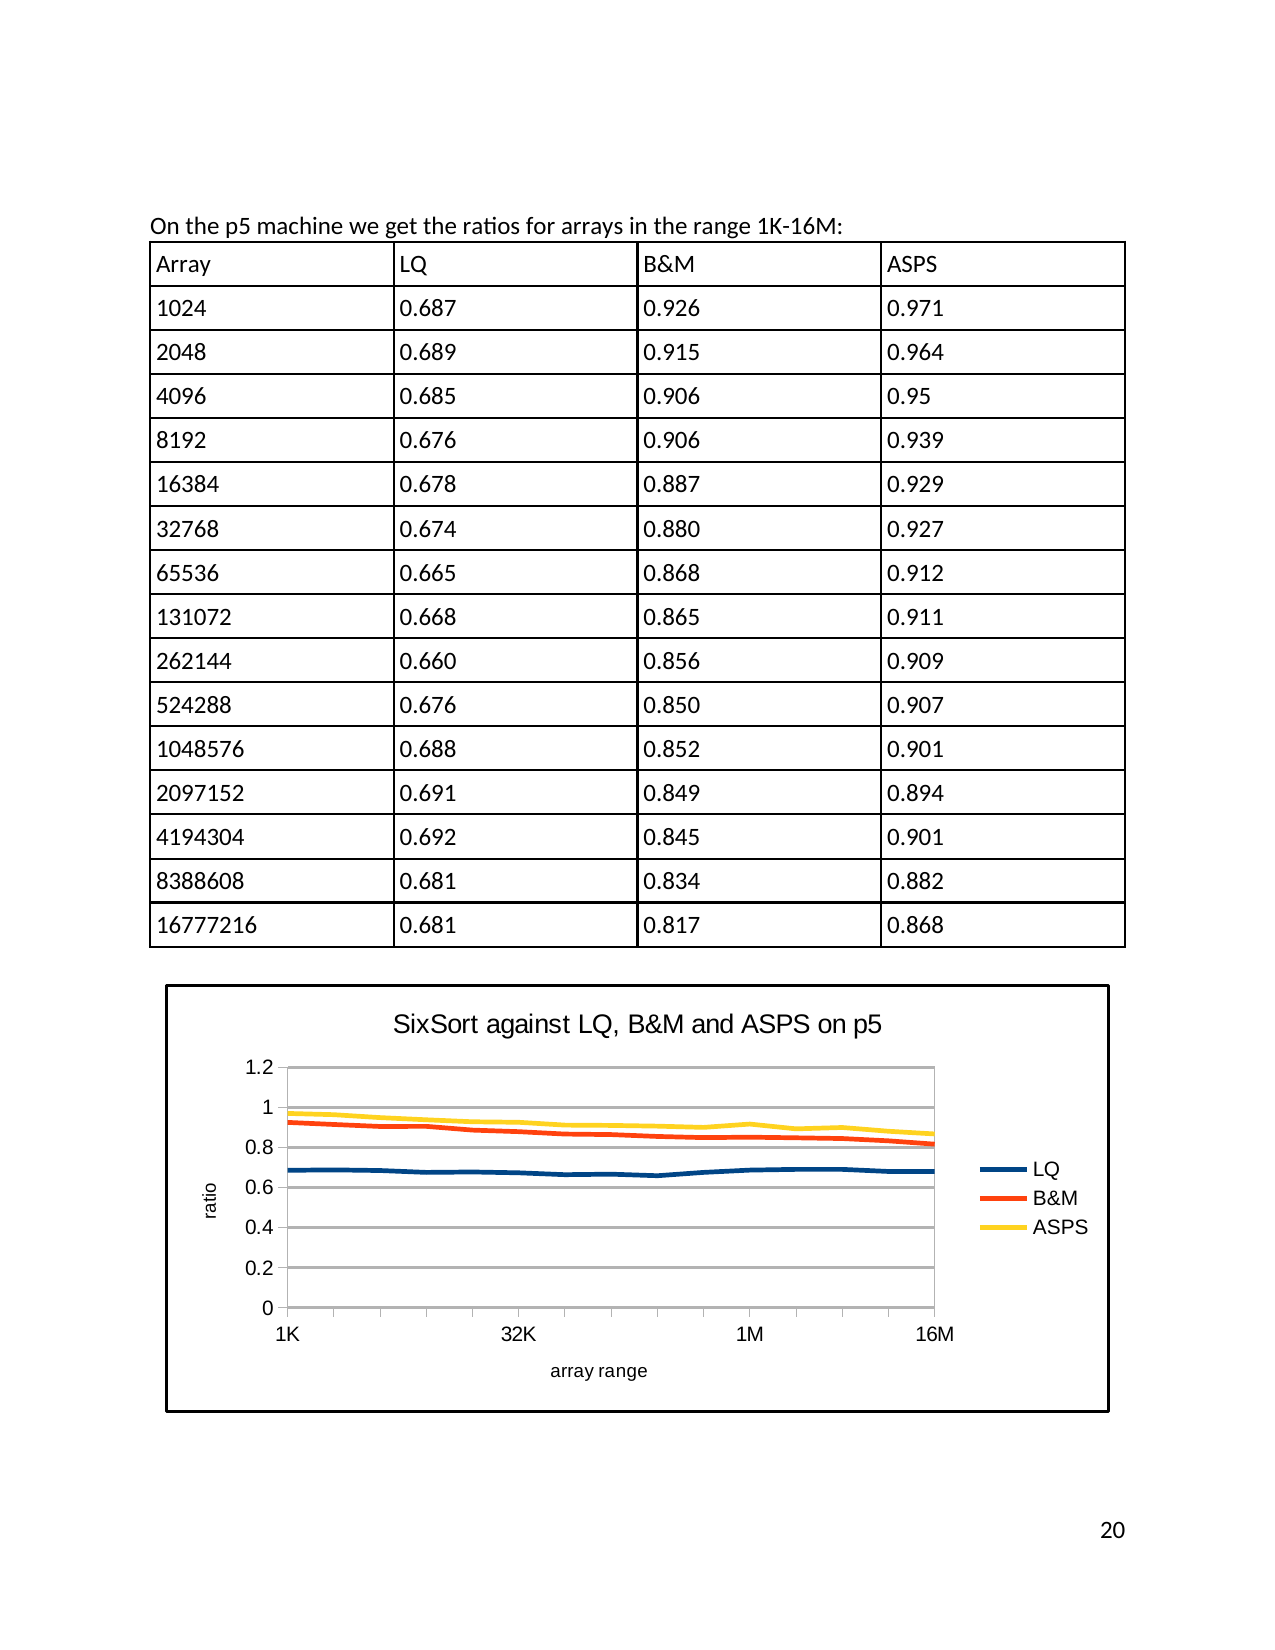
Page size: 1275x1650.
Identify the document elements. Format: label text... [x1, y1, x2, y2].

table_cell 1024 [151, 287, 393, 329]
table_cell 0.850 [639, 683, 880, 725]
table_header Array [151, 243, 393, 284]
table_cell 0.912 [882, 551, 1124, 593]
table_cell 0.880 [639, 507, 880, 549]
text On the p5 machine we get the ratios for arrays in the range 1K-16M: [150, 210, 1125, 241]
table_cell 0.939 [882, 419, 1124, 461]
table_cell 0.926 [639, 287, 880, 329]
table_cell 16777216 [151, 904, 393, 946]
table_cell 0.906 [639, 419, 880, 461]
table_cell 32768 [151, 507, 393, 549]
table_cell 0.674 [395, 507, 636, 549]
table_header LQ [395, 243, 636, 284]
table_cell 0.676 [395, 419, 636, 461]
table_cell 16384 [151, 463, 393, 505]
table_cell 0.689 [395, 331, 636, 373]
table_cell 0.909 [882, 639, 1124, 681]
table_cell 8388608 [151, 860, 393, 901]
table_cell 0.681 [395, 904, 636, 946]
table_cell 0.929 [882, 463, 1124, 505]
table_cell 0.834 [639, 860, 880, 901]
table_cell 0.845 [639, 815, 880, 857]
table_cell 0.685 [395, 375, 636, 417]
table_cell 0.911 [882, 595, 1124, 637]
table_cell 0.665 [395, 551, 636, 593]
table_header ASPS [882, 243, 1124, 284]
table_cell 0.660 [395, 639, 636, 681]
table_cell 0.852 [639, 727, 880, 769]
table_cell 0.868 [882, 904, 1124, 946]
table_cell 65536 [151, 551, 393, 593]
table_cell 2097152 [151, 771, 393, 813]
table_cell 0.906 [639, 375, 880, 417]
table_cell 0.907 [882, 683, 1124, 725]
table_cell 0.856 [639, 639, 880, 681]
table_cell 4096 [151, 375, 393, 417]
table_cell 0.681 [395, 860, 636, 901]
table_cell 0.849 [639, 771, 880, 813]
table_cell 0.692 [395, 815, 636, 857]
table_cell 0.887 [639, 463, 880, 505]
table_cell 0.971 [882, 287, 1124, 329]
table_cell 0.964 [882, 331, 1124, 373]
table_cell 4194304 [151, 815, 393, 857]
table_cell 0.691 [395, 771, 636, 813]
table_header B&M [639, 243, 880, 284]
table_cell 2048 [151, 331, 393, 373]
table_cell 0.868 [639, 551, 880, 593]
table_cell 131072 [151, 595, 393, 637]
table_cell 0.678 [395, 463, 636, 505]
table_cell 0.95 [882, 375, 1124, 417]
table_cell 0.817 [639, 904, 880, 946]
table_cell 0.901 [882, 727, 1124, 769]
table_cell 524288 [151, 683, 393, 725]
table_cell 8192 [151, 419, 393, 461]
table_cell 0.668 [395, 595, 636, 637]
table_cell 0.894 [882, 771, 1124, 813]
table_cell 0.687 [395, 287, 636, 329]
table_cell 1048576 [151, 727, 393, 769]
table_cell 0.688 [395, 727, 636, 769]
table_cell 262144 [151, 639, 393, 681]
table_cell 0.915 [639, 331, 880, 373]
table_cell 0.882 [882, 860, 1124, 901]
table_cell 0.865 [639, 595, 880, 637]
table_cell 0.927 [882, 507, 1124, 549]
table_cell 0.676 [395, 683, 636, 725]
table_cell 0.901 [882, 815, 1124, 857]
